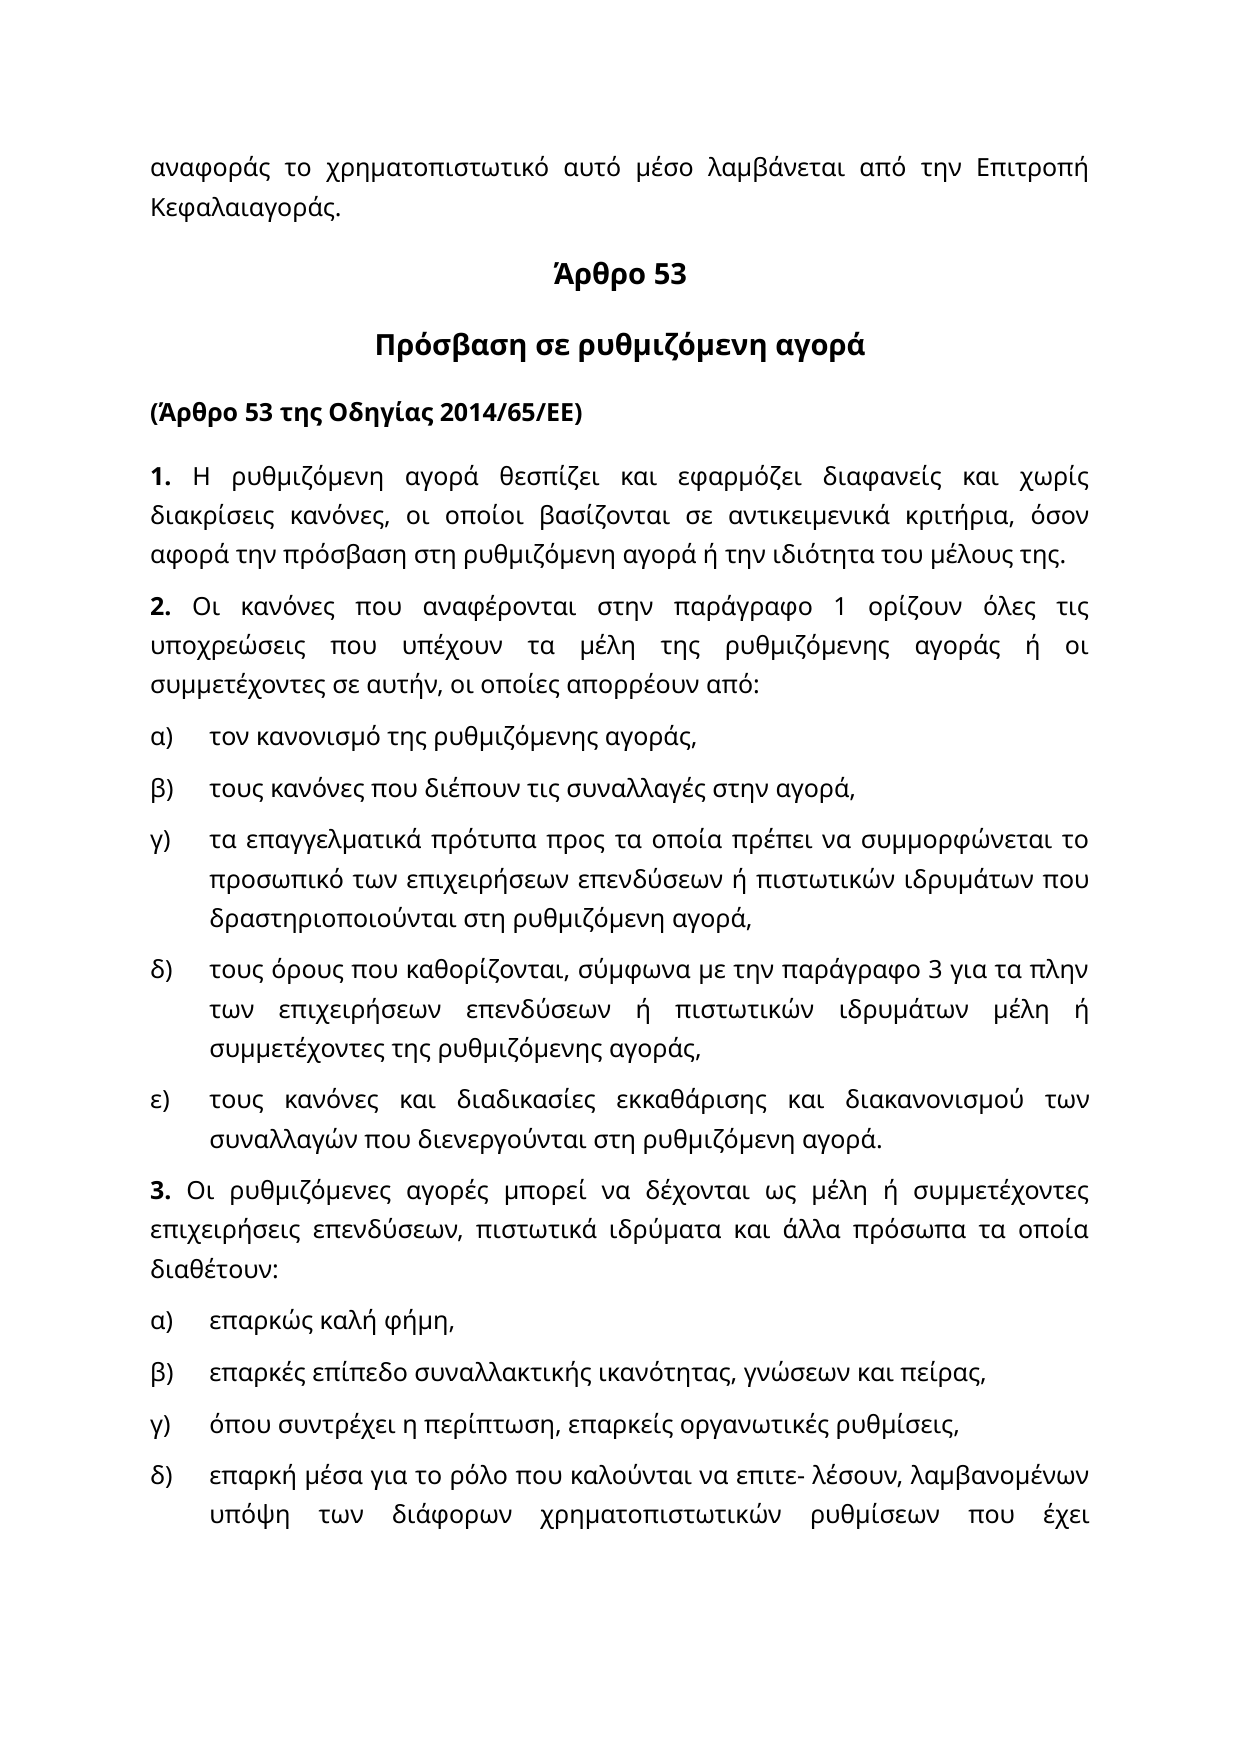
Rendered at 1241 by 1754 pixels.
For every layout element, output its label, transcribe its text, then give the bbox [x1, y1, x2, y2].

text αναφοράς το χρηματοπιστωτικό αυτό μέσο λαμβάνεται από την Επιτροπή Κεφαλαιαγοράς. [150, 150, 1090, 223]
subtitle Άρθρο 53 [150, 253, 1090, 293]
list α) επαρκώς καλή φήμη, [150, 1303, 1090, 1337]
text (Άρθρο 53 της Οδηγίας 2014/65/ΕΕ) [150, 394, 1090, 429]
list δ) επαρκή μέσα για το ρόλο που καλούνται να επιτε- λέσουν, λαμβανομένων υπόψη των διάφορων χρηματοπιστωτικών ρυθμίσεων που έχει [150, 1458, 1090, 1531]
text 1. Η ρυθμιζόμενη αγορά θεσπίζει και εφαρμόζει διαφανείς και χωρίς διακρίσεις κανόνες, οι οποίοι βασίζονται σε αντικειμενικά κριτήρια, όσον αφορά την πρόσβαση στη ρυθμιζόμενη αγορά ή την ιδιότητα του μέλους της. [150, 459, 1090, 571]
text 2. Οι κανόνες που αναφέρονται στην παράγραφο 1 ορίζουν όλες τις υποχρεώσεις που υπέχουν τα μέλη της ρυθμιζόμενης αγοράς ή οι συμμετέχοντες σε αυτήν, οι οποίες απορρέουν από: [150, 589, 1090, 701]
subtitle Πρόσβαση σε ρυθμιζόμενη αγορά [150, 324, 1090, 364]
text 3. Οι ρυθμιζόμενες αγορές μπορεί να δέχονται ως μέλη ή συμμετέχοντες επιχειρήσεις επενδύσεων, πιστωτικά ιδρύματα και άλλα πρόσωπα τα οποία διαθέτουν: [150, 1173, 1090, 1285]
list γ) τα επαγγελματικά πρότυπα προς τα οποία πρέπει να συμμορφώνεται το προσωπικό των επιχειρήσεων επενδύσεων ή πιστωτικών ιδρυμάτων που δραστηριοποιούνται στη ρυθμιζόμενη αγορά, [150, 822, 1090, 934]
list ε) τους κανόνες και διαδικασίες εκκαθάρισης και διακανονισμού των συναλλαγών που διενεργούνται στη ρυθμιζόμενη αγορά. [150, 1082, 1090, 1155]
list γ) όπου συντρέχει η περίπτωση, επαρκείς οργανωτικές ρυθμίσεις, [150, 1406, 1090, 1440]
list β) επαρκές επίπεδο συναλλακτικής ικανότητας, γνώσεων και πείρας, [150, 1354, 1090, 1389]
list α) τον κανονισμό της ρυθμιζόμενης αγοράς, [150, 719, 1090, 753]
list δ) τους όρους που καθορίζονται, σύμφωνα με την παράγραφο 3 για τα πλην των επιχειρήσεων επενδύσεων ή πιστωτικών ιδρυμάτων μέλη ή συμμετέχοντες της ρυθμιζόμενης αγοράς, [150, 952, 1090, 1064]
list β) τους κανόνες που διέπουν τις συναλλαγές στην αγορά, [150, 770, 1090, 804]
